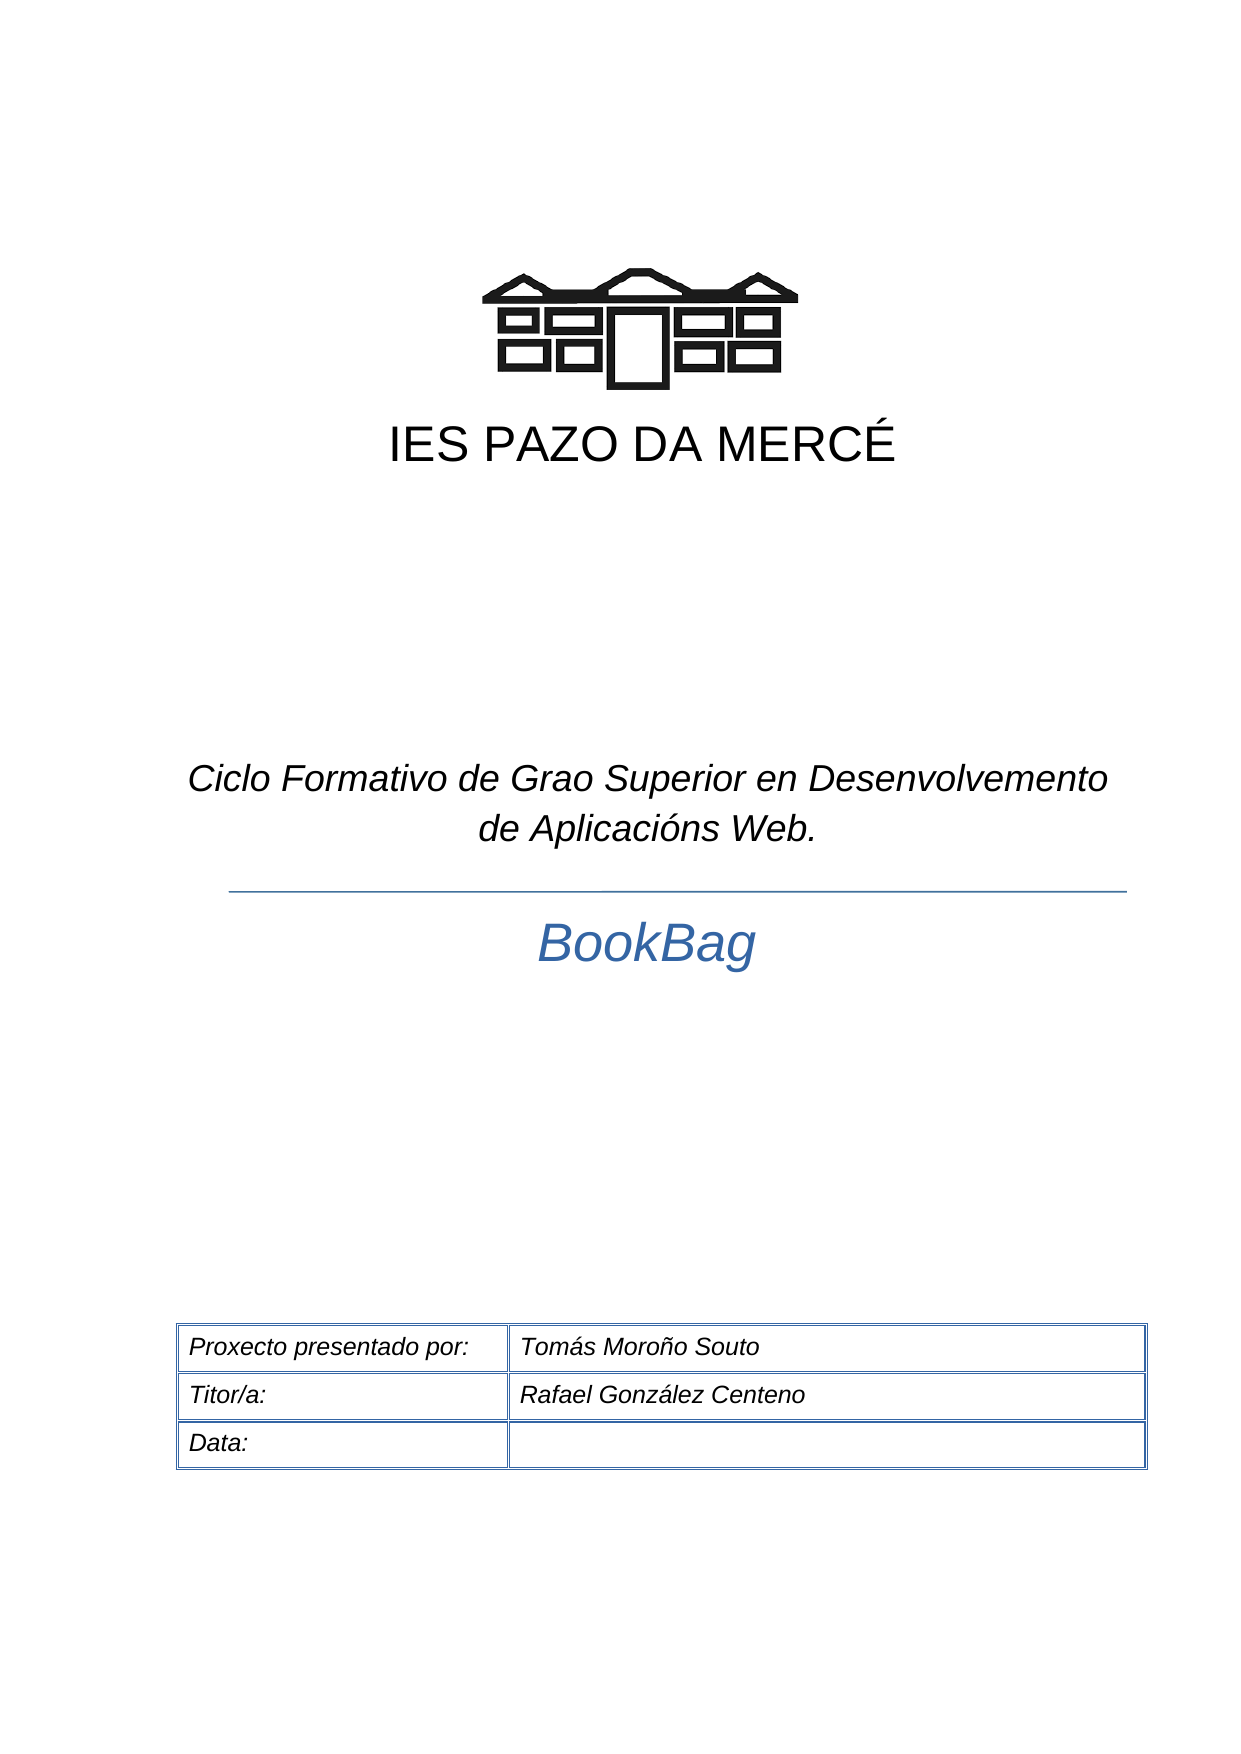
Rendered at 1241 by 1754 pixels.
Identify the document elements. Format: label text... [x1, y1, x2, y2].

table_cell Data: [179, 1423, 507, 1467]
table_cell [510, 1423, 1144, 1467]
text BookBag [177, 911, 1122, 973]
table_header Tomás Moroño Souto [510, 1326, 1144, 1371]
picture [482, 268, 799, 390]
text IES PAZO DA MERCÉ [177, 414, 1122, 472]
table_header Proxecto presentado por: [179, 1326, 507, 1371]
table_cell Titor/a: [179, 1374, 507, 1419]
table_cell Rafael González Centeno [510, 1374, 1144, 1419]
text Ciclo Formativo de Grao Superior en Desenvolvemento de Aplicacións Web. [177, 756, 1122, 849]
